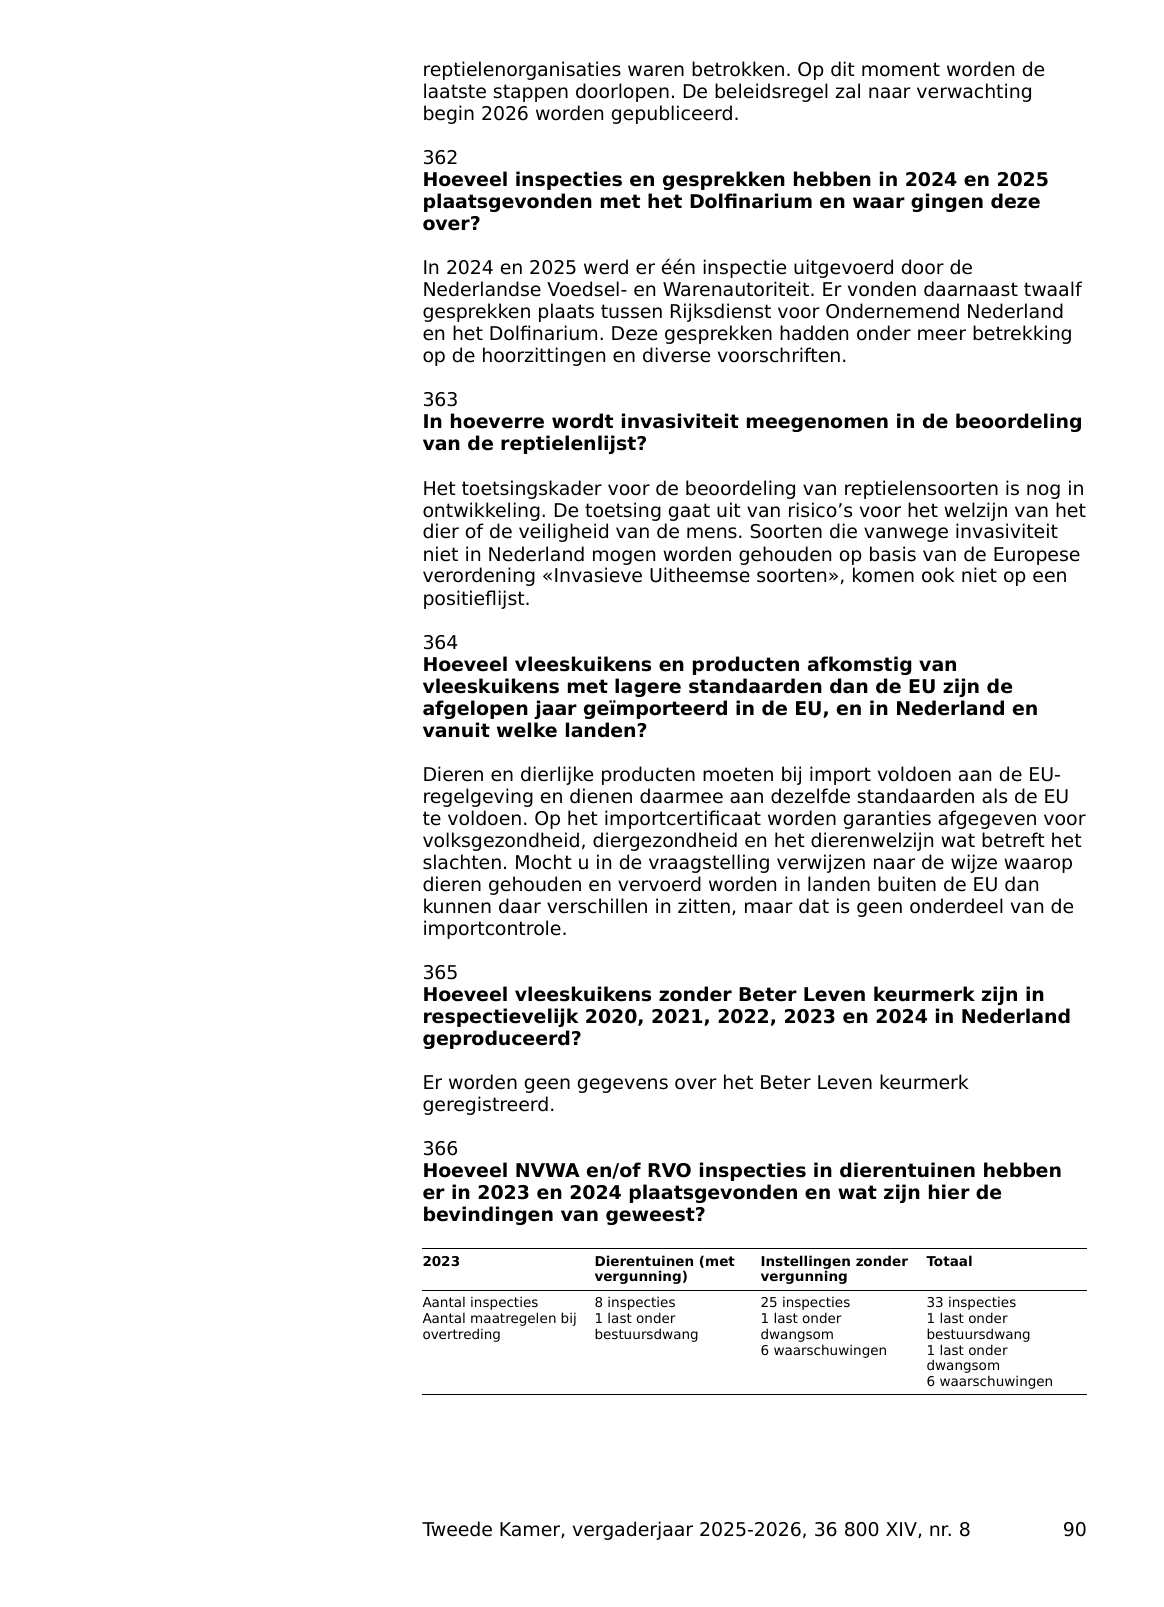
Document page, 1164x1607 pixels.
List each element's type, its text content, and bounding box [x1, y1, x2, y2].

table_cell 1 last onder bestuursdwang [588, 1311, 754, 1394]
table_cell 8 inspecties [588, 1291, 754, 1311]
text In hoeverre wordt invasiviteit meegenomen in de beoordeling van de reptielenlijst? [422, 411, 1087, 455]
table_cell 1 last onder bestuursdwang 1 last onder dwangsom 6 waarschuwingen [921, 1311, 1087, 1394]
text reptielenorganisaties waren betrokken. Op dit moment worden de laatste stappen doorlopen. De beleidsregel zal naar verwachting begin 2026 worden gepubliceerd. [422, 59, 1087, 125]
text Dieren en dierlijke producten moeten bij import voldoen aan de EU-regelgeving en dienen daarmee aan dezelfde standaarden als de EU te voldoen. Op het importcertificaat worden garanties afgegeven voor volksgezondheid, diergezondheid en het dierenwelzijn wat betreft het slachten. Mocht u in de vraagstelling verwijzen naar de wijze waarop dieren gehouden en vervoerd worden in landen buiten de EU dan kunnen daar verschillen in zitten, maar dat is geen onderdeel van de importcontrole. [422, 764, 1087, 939]
text Hoeveel vleeskuikens zonder Beter Leven keurmerk zijn in respectievelijk 2020, 2021, 2022, 2023 en 2024 in Nederland geproduceerd? [422, 984, 1087, 1049]
text Hoeveel inspecties en gesprekken hebben in 2024 en 2025 plaatsgevonden met het Dolfinarium en waar gingen deze over? [422, 169, 1087, 235]
text Het toetsingskader voor de beoordeling van reptielensoorten is nog in ontwikkeling. De toetsing gaat uit van risico’s voor het welzijn van het dier of de veiligheid van de mens. Soorten die vanwege invasiviteit niet in Nederland mogen worden gehouden op basis van de Europese verordening «Invasieve Uitheemse soorten», komen ook niet op een positieflijst. [422, 477, 1087, 609]
table_cell 1 last onder dwangsom 6 waarschuwingen [754, 1311, 921, 1394]
table_header Totaal [921, 1249, 1087, 1289]
table_cell 25 inspecties [754, 1291, 921, 1311]
table_header Instellingen zonder vergunning [754, 1249, 921, 1289]
table_header Dierentuinen (met vergunning) [588, 1249, 754, 1289]
text 362 [422, 147, 1087, 169]
table_header 2023 [422, 1249, 588, 1289]
table_cell 33 inspecties [921, 1291, 1087, 1311]
text 363 [422, 389, 1087, 411]
text Hoeveel vleeskuikens en producten afkomstig van vleeskuikens met lagere standaarden dan de EU zijn de afgelopen jaar geïmporteerd in de EU, en in Nederland en vanuit welke landen? [422, 653, 1087, 741]
table_cell Aantal maatregelen bij overtreding [422, 1311, 588, 1394]
text 364 [422, 632, 1087, 653]
text Hoeveel NVWA en/of RVO inspecties in dierentuinen hebben er in 2023 en 2024 plaatsgevonden en wat zijn hier de bevindingen van geweest? [422, 1160, 1087, 1226]
text Er worden geen gegevens over het Beter Leven keurmerk geregistreerd. [422, 1072, 1087, 1116]
text 366 [422, 1138, 1087, 1160]
table_cell Aantal inspecties [422, 1291, 588, 1311]
text 365 [422, 962, 1087, 984]
text In 2024 en 2025 werd er één inspectie uitgevoerd door de Nederlandse Voedsel- en Warenautoriteit. Er vonden daarnaast twaalf gesprekken plaats tussen Rijksdienst voor Ondernemend Nederland en het Dolfinarium. Deze gesprekken hadden onder meer betrekking op de hoorzittingen en diverse voorschriften. [422, 257, 1087, 367]
